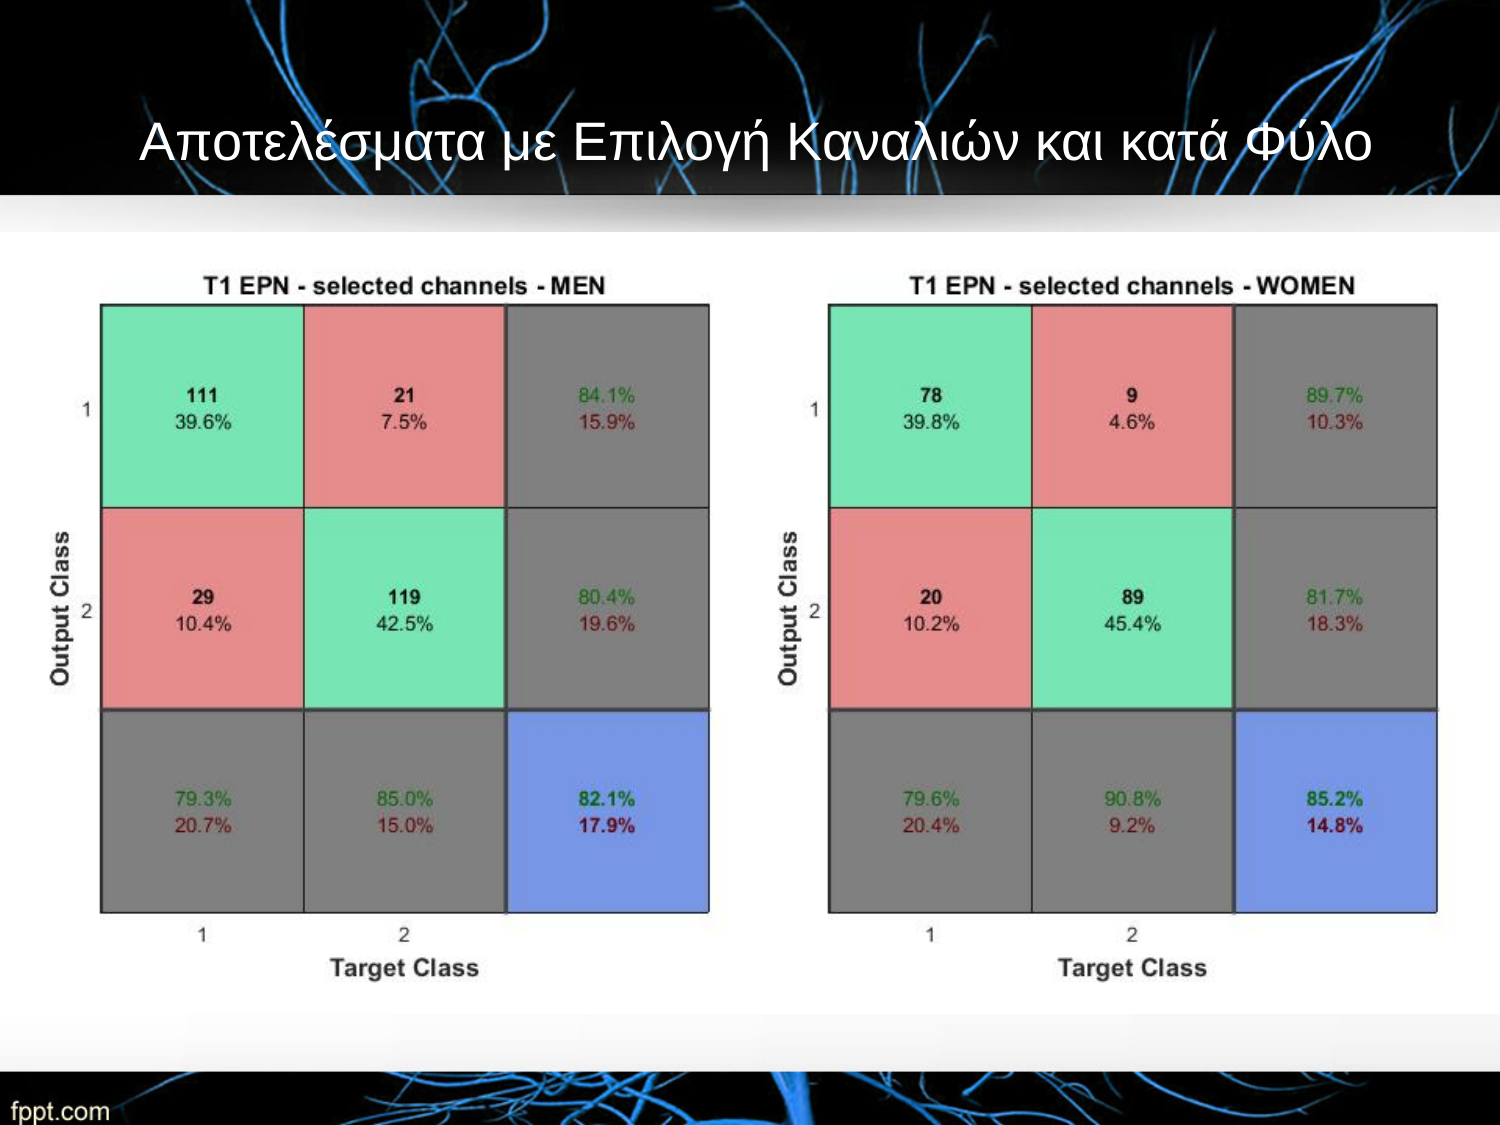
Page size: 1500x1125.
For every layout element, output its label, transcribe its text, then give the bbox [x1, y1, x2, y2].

picture [0, 0, 1500, 1125]
title Αποτελέσματα με Επιλογή Καναλιών και κατά Φύλο [82, 45, 1433, 232]
